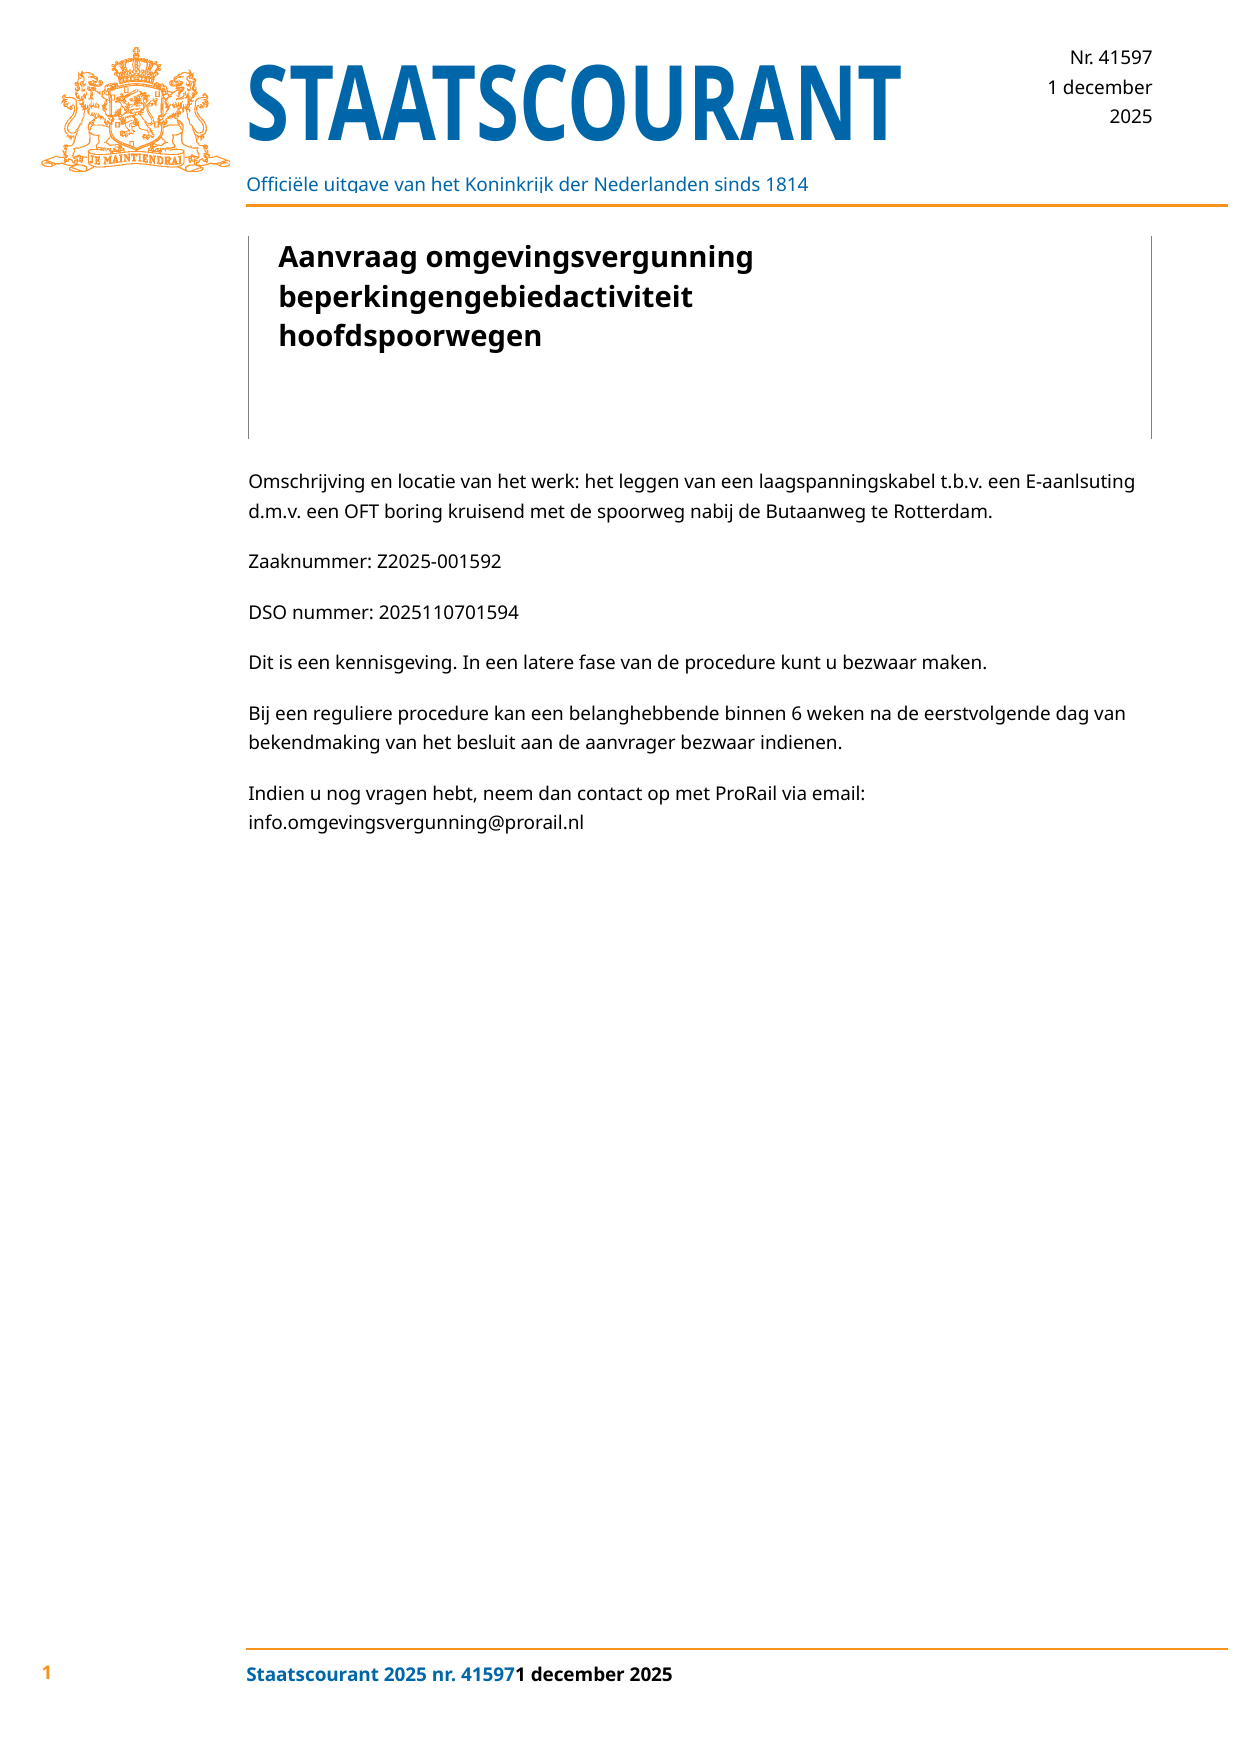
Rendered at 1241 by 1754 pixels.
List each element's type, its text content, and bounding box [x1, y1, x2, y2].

text Dit is een kennisgeving. In een latere fase van de procedure kunt u bezwaar maken. [248, 649, 1152, 675]
text Omschrijving en locatie van het werk: het leggen van een laagspanningskabel t.b.v. een E-aanlsuting d.m.v. een OFT boring kruisend met de spoorweg nabij de Butaanweg te Rotterdam. [248, 469, 1152, 524]
picture [41, 47, 231, 172]
text Indien u nog vragen hebt, neem dan contact op met ProRail via email: info.omgevingsvergunning@prorail.nl [248, 780, 1152, 835]
text Bij een reguliere procedure kan een belanghebbende binnen 6 weken na de eerstvolgende dag van bekendmaking van het besluit aan de aanvrager bezwaar indienen. [248, 700, 1152, 755]
table_header [850, 236, 912, 413]
table_header Aanvraag omgevingsvergunning beperkingengebiedactiviteit hoofdspoorwegen [249, 236, 850, 439]
text DSO nummer: 2025110701594 [248, 599, 1152, 625]
picture [912, 236, 1090, 414]
table_header [850, 414, 1151, 439]
text Zaaknummer: Z2025-001592 [248, 549, 1152, 574]
table_header [1090, 236, 1151, 413]
